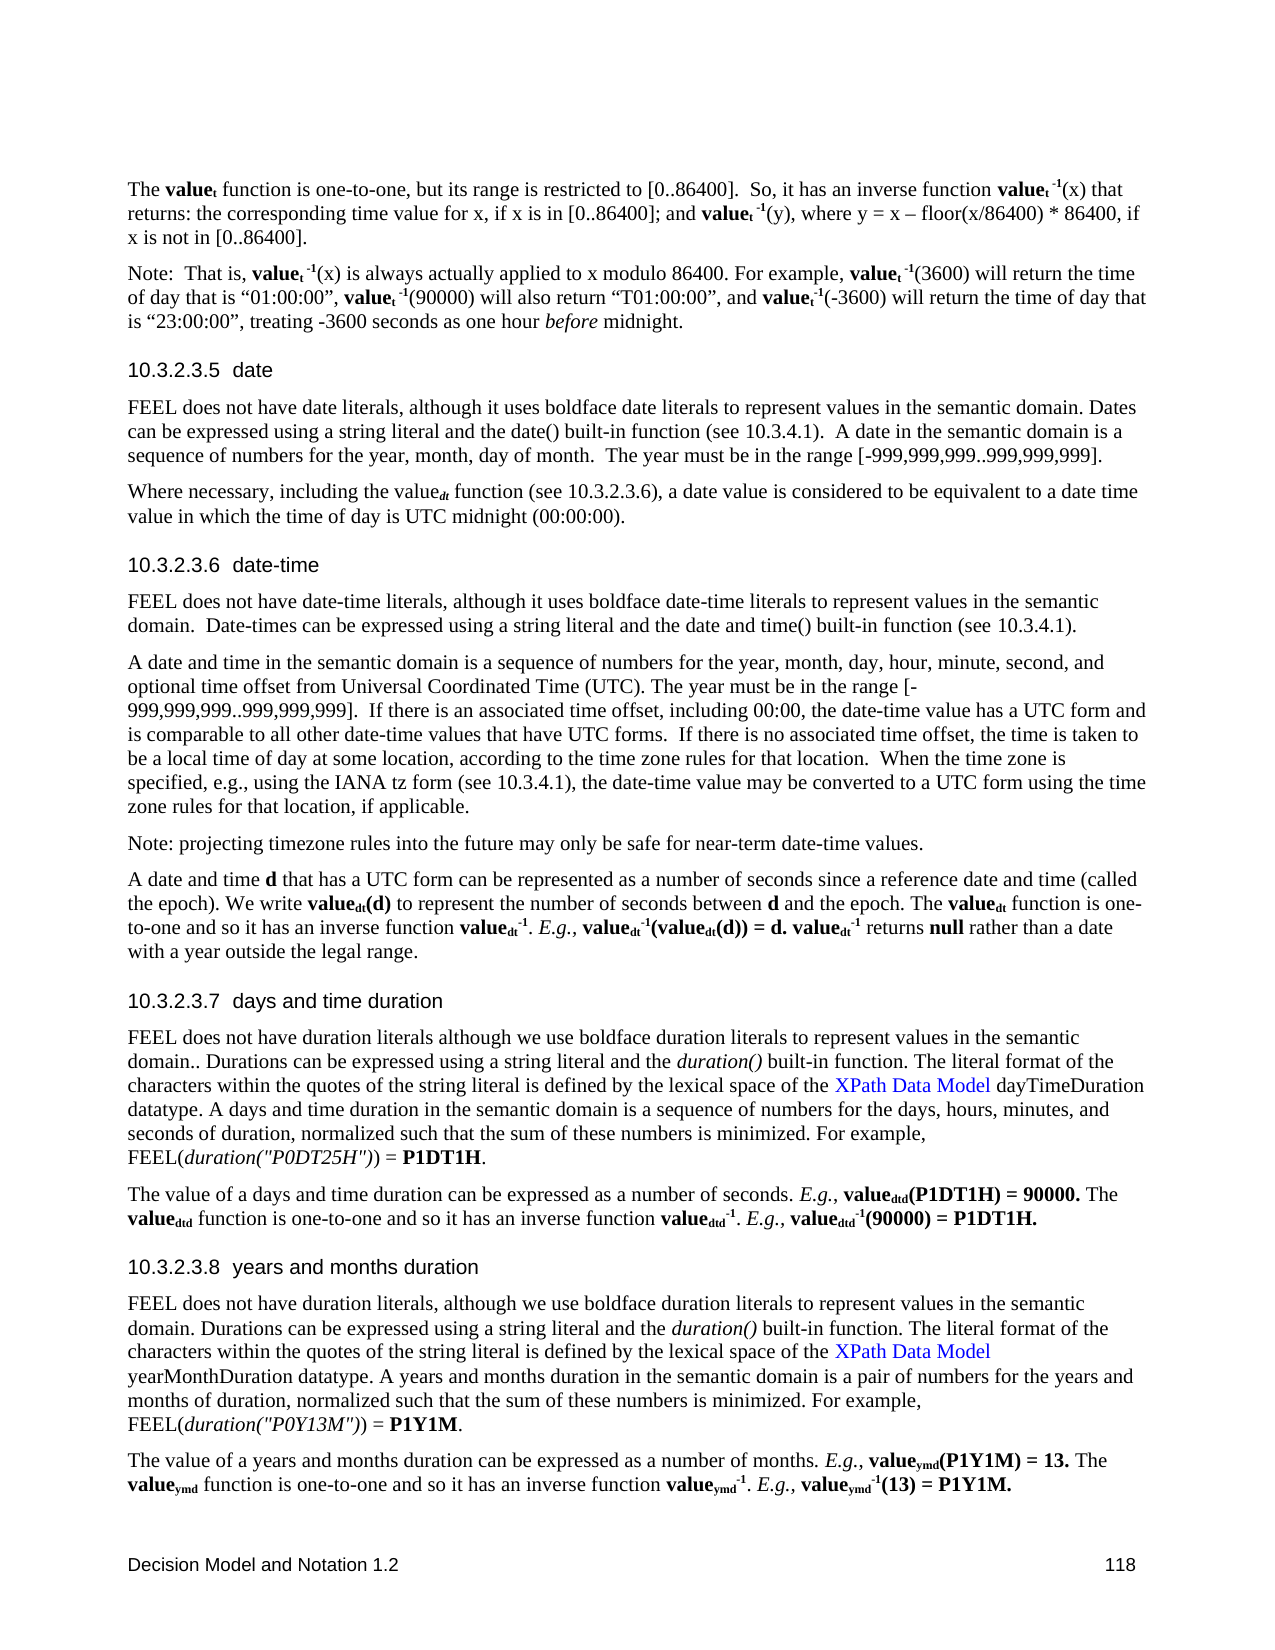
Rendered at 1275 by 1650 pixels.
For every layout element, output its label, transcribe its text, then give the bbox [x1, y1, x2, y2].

text Note: projecting timezone rules into the future may only be safe for near-term date-time values. [127, 831, 1147, 855]
text FEEL does not have duration literals, although we use boldface duration literals to represent values in the semantic domain. Durations can be expressed using a string literal and the duration() built-in function. The literal format of the characters within the quotes of the string literal is defined by the lexical space of the XPath Data Model yearMonthDuration datatype. A years and months duration in the semantic domain is a pair of numbers for the years and months of duration, normalized such that the sum of these numbers is minimized. For example, FEEL(duration("P0Y13M")) = P1Y1M. [127, 1291, 1147, 1436]
text Where necessary, including the valuedt function (see 10.3.2.3.6), a date value is considered to be equivalent to a date time value in which the time of day is UTC midnight (00:00:00). [127, 479, 1147, 528]
text A date and time d that has a UTC form can be represented as a number of seconds since a reference date and time (called the epoch). We write valuedt(d) to represent the number of seconds between d and the epoch. The valuedt function is one-to-one and so it has an inverse function valuedt-1. E.g., valuedt-1(valuedt(d)) = d. valuedt-1 returns null rather than a date with a year outside the legal range. [127, 867, 1147, 963]
text A date and time in the semantic domain is a sequence of numbers for the year, month, day, hour, minute, second, and optional time offset from Universal Coordinated Time (UTC). The year must be in the range [-999,999,999..999,999,999]. If there is an associated time offset, including 00:00, the date-time value has a UTC form and is comparable to all other date-time values that have UTC forms. If there is no associated time offset, the time is taken to be a local time of day at some location, according to the time zone rules for that location. When the time zone is specified, e.g., using the IANA tz form (see 10.3.4.1), the date-time value may be converted to a UTC form using the time zone rules for that location, if applicable. [127, 650, 1147, 818]
subtitle date [127, 358, 1147, 382]
text The value of a days and time duration can be expressed as a number of seconds. E.g., valuedtd(P1DT1H) = 90000. The valuedtd function is one-to-one and so it has an inverse function valuedtd-1. E.g., valuedtd-1(90000) = P1DT1H. [127, 1182, 1147, 1230]
subtitle years and months duration [127, 1255, 1147, 1279]
text The valuet function is one-to-one, but its range is restricted to [0..86400]. So, it has an inverse function valuet -1(x) that returns: the corresponding time value for x, if x is in [0..86400]; and valuet -1(y), where y = x – floor(x/86400) * 86400, if x is not in [0..86400]. [127, 176, 1147, 249]
subtitle date-time [127, 553, 1147, 577]
text FEEL does not have date literals, although it uses boldface date literals to represent values in the semantic domain. Dates can be expressed using a string literal and the date() built-in function (see 10.3.4.1). A date in the semantic domain is a sequence of numbers for the year, month, day of month. The year must be in the range [-999,999,999..999,999,999]. [127, 395, 1147, 467]
subtitle days and time duration [127, 988, 1147, 1012]
text The value of a years and months duration can be expressed as a number of months. E.g., valueymd(P1Y1M) = 13. The valueymd function is one-to-one and so it has an inverse function valueymd-1. E.g., valueymd-1(13) = P1Y1M. [127, 1448, 1147, 1496]
text FEEL does not have duration literals although we use boldface duration literals to represent values in the semantic domain.. Durations can be expressed using a string literal and the duration() built-in function. The literal format of the characters within the quotes of the string literal is defined by the lexical space of the XPath Data Model dayTimeDuration datatype. A days and time duration in the semantic domain is a sequence of numbers for the days, hours, minutes, and seconds of duration, normalized such that the sum of these numbers is minimized. For example, FEEL(duration("P0DT25H")) = P1DT1H. [127, 1025, 1147, 1169]
text FEEL does not have date-time literals, although it uses boldface date-time literals to represent values in the semantic domain. Date-times can be expressed using a string literal and the date and time() built-in function (see 10.3.4.1). [127, 589, 1147, 637]
text Note: That is, valuet -1(x) is always actually applied to x modulo 86400. For example, valuet -1(3600) will return the time of day that is “01:00:00”, valuet -1(90000) will also return “T01:00:00”, and valuet-1(-3600) will return the time of day that is “23:00:00”, treating -3600 seconds as one hour before midnight. [127, 261, 1147, 333]
